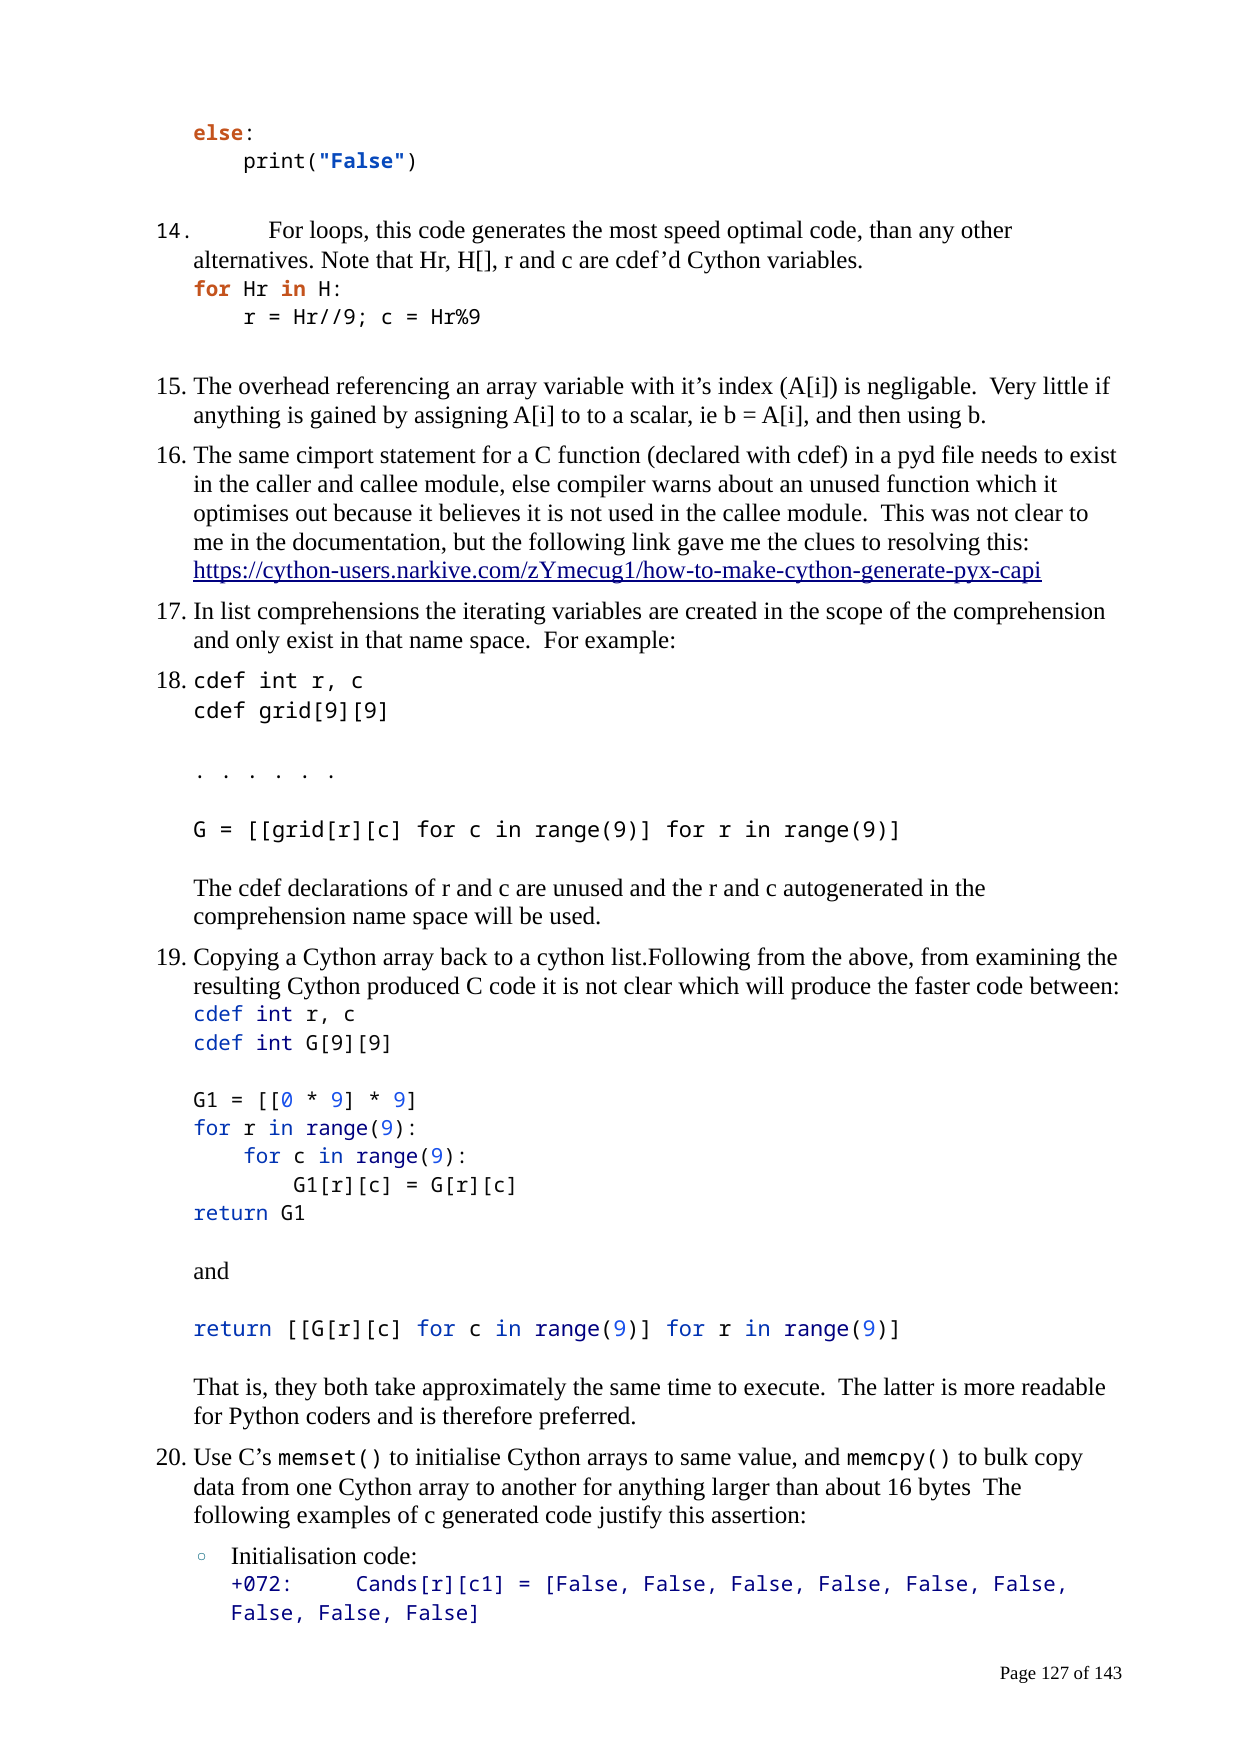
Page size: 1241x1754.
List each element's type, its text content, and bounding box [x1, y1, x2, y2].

list The overhead referencing an array variable with it’s index (A[i]) is negligable. Very little if anything is gained by assigning A[i] to to a scalar, ie b = A[i], and then using b. [156, 371, 1122, 429]
list else: print("False") [156, 118, 1122, 204]
list For loops, this code generates the most speed optimal code, than any other alternatives. Note that Hr, H[], r and c are cdef’d Cython variables. for Hr in H: r = Hr//9; c = Hr%9 [156, 216, 1122, 359]
list Initialisation code: +072: Cands[r][c1] = [False, False, False, False, False, False, False, False, False] [193, 1541, 1122, 1626]
list The same cimport statement for a C function (declared with cdef) in a pyd file needs to exist in the caller and callee module, else compiler warns about an unused function which it optimises out because it believes it is not used in the callee module. This was not clear to me in the documentation, but the following link gave me the clues to resolving this: https://cython-users.narkive.com/zYmecug1/how-to-make-cython-generate-pyx-capi [156, 440, 1122, 584]
list In list comprehensions the iterating variables are created in the scope of the comprehension and only exist in that name space. For example: [156, 596, 1122, 653]
list Use C’s memset() to initialise Cython arrays to same value, and memcpy() to bulk copy data from one Cython array to another for anything larger than about 16 bytes The following examples of c generated code justify this assertion: [156, 1442, 1122, 1529]
list Copying a Cython array back to a cython list.Following from the above, from examining the resulting Cython produced C code it is not clear which will produce the faster code between: cdef int r, c cdef int G[9][9] G1 = [[0 * 9] * 9] for r in range(9): for c in range(9): G1[r][c] = G[r][c] return G1 and return [[G[r][c] for c in range(9)] for r in range(9)] That is, they both take approximately the same time to execute. The latter is more readable for Python coders and is therefore preferred. [156, 942, 1122, 1430]
list cdef int r, c cdef grid[9][9] . . . . . . G = [[grid[r][c] for c in range(9)] for r in range(9)] The cdef declarations of r and c are unused and the r and c autogenerated in the comprehension name space will be used. [156, 665, 1122, 930]
picture [198, 1553, 205, 1560]
